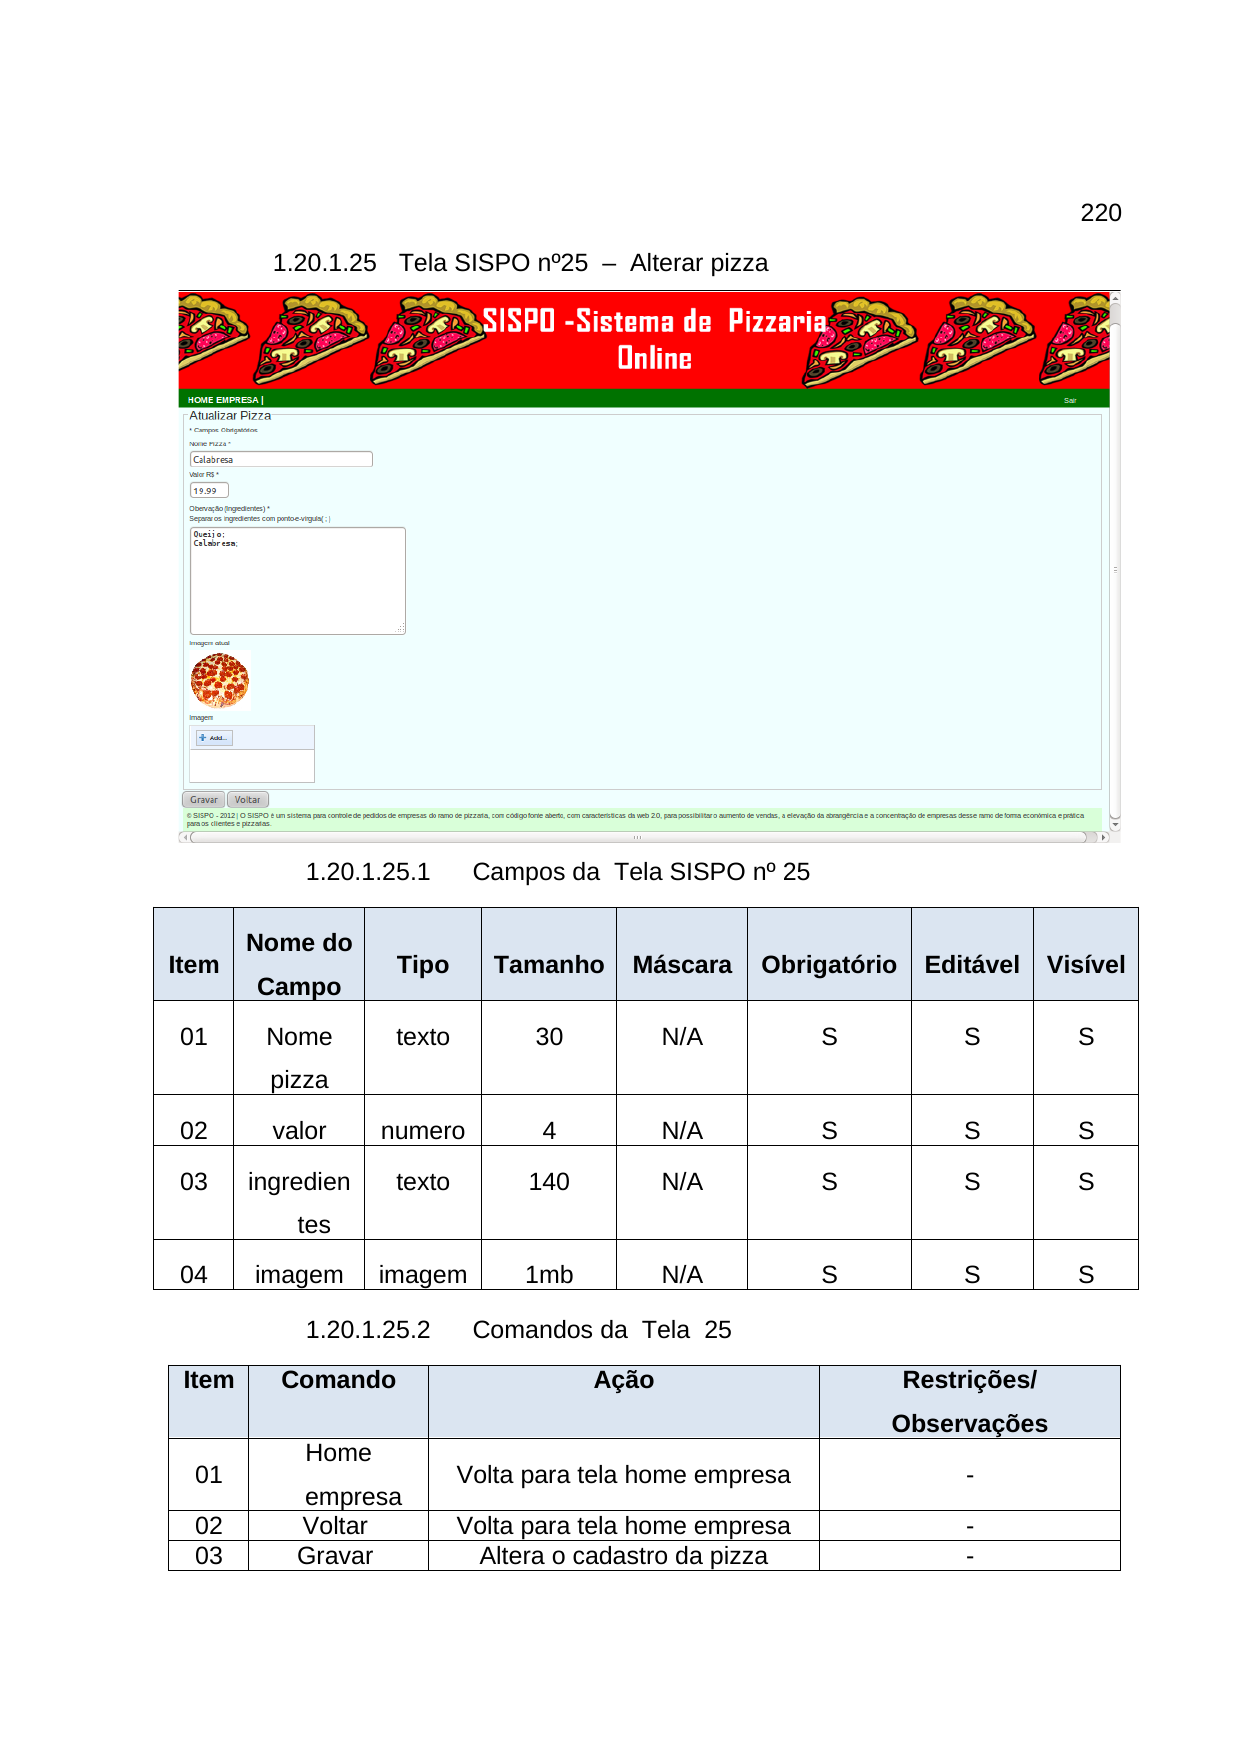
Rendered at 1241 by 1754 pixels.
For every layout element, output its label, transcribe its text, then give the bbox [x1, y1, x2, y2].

table_cell N/A [617, 1001, 747, 1094]
subtitle Comandos da Tela 25 [207, 1315, 1122, 1344]
table_header Nome do Campo [234, 908, 364, 1000]
table_cell texto [365, 1001, 481, 1094]
table_cell Volta para tela home empresa [429, 1439, 819, 1510]
subtitle Tela SISPO nº25 – Alterar pizza [266, 248, 1122, 276]
table_cell Gravar [249, 1541, 428, 1570]
table_cell S [912, 1240, 1033, 1289]
table_cell - [820, 1541, 1120, 1570]
table_cell 1mb [482, 1240, 616, 1289]
table_cell 02 [169, 1511, 248, 1540]
table_cell S [748, 1095, 911, 1145]
table_cell 01 [154, 1001, 233, 1094]
table_header Obrigatório [748, 908, 911, 1000]
table_cell S [748, 1146, 911, 1238]
table_cell S [912, 1146, 1033, 1238]
table_cell numero [365, 1095, 481, 1145]
table_header Comando [249, 1366, 428, 1437]
table_cell Home empresa [249, 1439, 428, 1510]
table_cell imagem [365, 1240, 481, 1289]
table_cell 30 [482, 1001, 616, 1094]
table_header Restrições/ Observações [820, 1366, 1120, 1437]
table_cell valor [234, 1095, 364, 1145]
table_cell N/A [617, 1240, 747, 1289]
table_cell Altera o cadastro da pizza [429, 1541, 819, 1570]
table_cell Nome pizza [234, 1001, 364, 1094]
table_header Item [154, 908, 233, 1000]
table_cell S [912, 1001, 1033, 1094]
table_cell Volta para tela home empresa [429, 1511, 819, 1540]
table_cell ingredientes [234, 1146, 364, 1238]
table_cell S [912, 1095, 1033, 1145]
table_cell 4 [482, 1095, 616, 1145]
table_cell Voltar [249, 1511, 428, 1540]
table_cell 02 [154, 1095, 233, 1145]
table_header Item [169, 1366, 248, 1437]
table_cell S [1034, 1240, 1138, 1289]
table_cell - [820, 1439, 1120, 1510]
table_cell 140 [482, 1146, 616, 1238]
table_cell N/A [617, 1146, 747, 1238]
table_cell - [820, 1511, 1120, 1540]
table_cell S [748, 1001, 911, 1094]
table_cell S [1034, 1146, 1138, 1238]
table_header Tipo [365, 908, 481, 1000]
table_header Ação [429, 1366, 819, 1437]
table_cell S [748, 1240, 911, 1289]
table_header Tamanho [482, 908, 616, 1000]
table_header Visível [1034, 908, 1138, 1000]
table_cell N/A [617, 1095, 747, 1145]
table_cell S [1034, 1095, 1138, 1145]
picture [178, 290, 1121, 843]
subtitle Campos da Tela SISPO nº 25 [207, 854, 1122, 886]
table_cell S [1034, 1001, 1138, 1094]
table_header Máscara [617, 908, 747, 1000]
table_cell 03 [154, 1146, 233, 1238]
table_cell 03 [169, 1541, 248, 1570]
table_cell texto [365, 1146, 481, 1238]
table_header Editável [912, 908, 1033, 1000]
table_cell 01 [169, 1439, 248, 1510]
table_cell 04 [154, 1240, 233, 1289]
table_cell imagem [234, 1240, 364, 1289]
